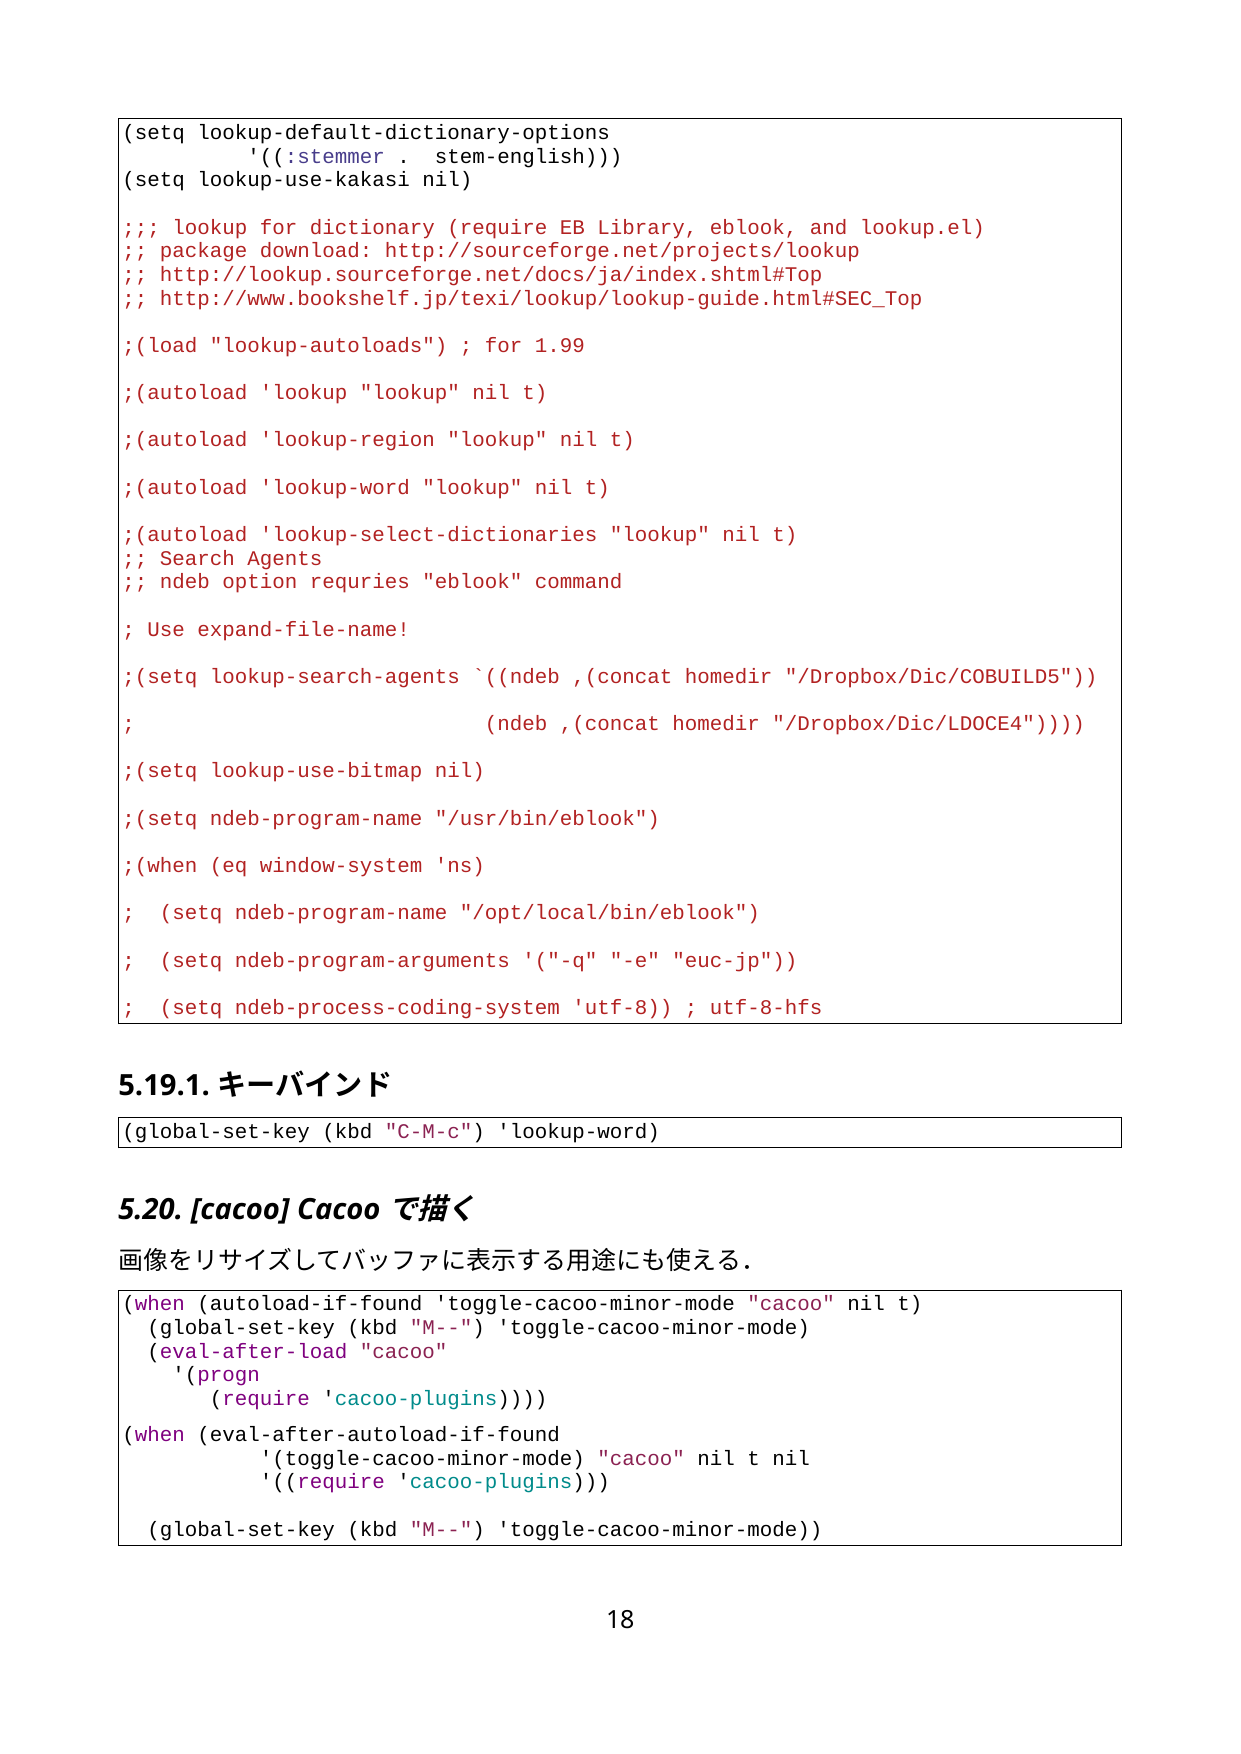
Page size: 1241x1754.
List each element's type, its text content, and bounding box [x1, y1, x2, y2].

text '(progn [119, 1360, 1121, 1384]
text ;; package download: http://sourceforge.net/projects/lookup [119, 236, 1121, 260]
text '((require 'cacoo-plugins))) [119, 1467, 1121, 1491]
text ;(autoload 'lookup-word "lookup" nil t) [119, 449, 1121, 496]
text ;(load "lookup-autoloads") ; for 1.99 [119, 307, 1121, 354]
text ;; ndeb option requries "eblook" command [119, 567, 1121, 591]
text ; Use expand-file-name! [119, 591, 1121, 638]
text ; (setq ndeb-process-coding-system 'utf-8)) ; utf-8-hfs [119, 969, 1121, 1023]
subtitle キーバインド [118, 1062, 1122, 1104]
text (eval-after-load "cacoo" [119, 1337, 1121, 1360]
text '(toggle-cacoo-minor-mode) "cacoo" nil t nil [119, 1444, 1121, 1467]
text ;(autoload 'lookup-region "lookup" nil t) [119, 402, 1121, 449]
text ; (setq ndeb-program-name "/opt/local/bin/eblook") [119, 875, 1121, 922]
text (global-set-key (kbd "M--") 'toggle-cacoo-minor-mode)) [119, 1515, 1121, 1545]
text (require 'cacoo-plugins)))) [119, 1384, 1121, 1412]
text ;(when (eq window-system 'ns) [119, 827, 1121, 875]
text ;(autoload 'lookup-select-dictionaries "lookup" nil t) [119, 496, 1121, 544]
text 画像をリサイズしてバッファに表示する用途にも使える． [118, 1241, 1122, 1277]
text ;; http://www.bookshelf.jp/texi/lookup/lookup-guide.html#SEC_Top [119, 284, 1121, 307]
subtitle [cacoo] Cacoo で描く [118, 1186, 1122, 1228]
text ;(setq lookup-use-bitmap nil) [119, 733, 1121, 780]
text ;(setq lookup-search-agents `((ndeb ,(concat homedir "/Dropbox/Dic/COBUILD5")) [119, 638, 1121, 686]
text ;; http://lookup.sourceforge.net/docs/ja/index.shtml#Top [119, 260, 1121, 284]
text (when (eval-after-autoload-if-found [119, 1420, 1121, 1444]
text ;(setq ndeb-program-name "/usr/bin/eblook") [119, 780, 1121, 827]
text ;; Search Agents [119, 544, 1121, 567]
text (global-set-key (kbd "C-M-c") 'lookup-word) [119, 1118, 1121, 1147]
text (setq lookup-default-dictionary-options [119, 119, 1121, 142]
text ;(autoload 'lookup "lookup" nil t) [119, 354, 1121, 402]
text ; (setq ndeb-program-arguments '("-q" "-e" "euc-jp")) [119, 922, 1121, 969]
text ; (ndeb ,(concat homedir "/Dropbox/Dic/LDOCE4")))) [119, 686, 1121, 733]
text '((:stemmer . stem-english))) [119, 142, 1121, 165]
text ;;; lookup for dictionary (require EB Library, eblook, and lookup.el) [119, 213, 1121, 236]
text (setq lookup-use-kakasi nil) [119, 165, 1121, 189]
text (when (autoload-if-found 'toggle-cacoo-minor-mode "cacoo" nil t) [119, 1291, 1121, 1313]
text (global-set-key (kbd "M--") 'toggle-cacoo-minor-mode) [119, 1313, 1121, 1337]
